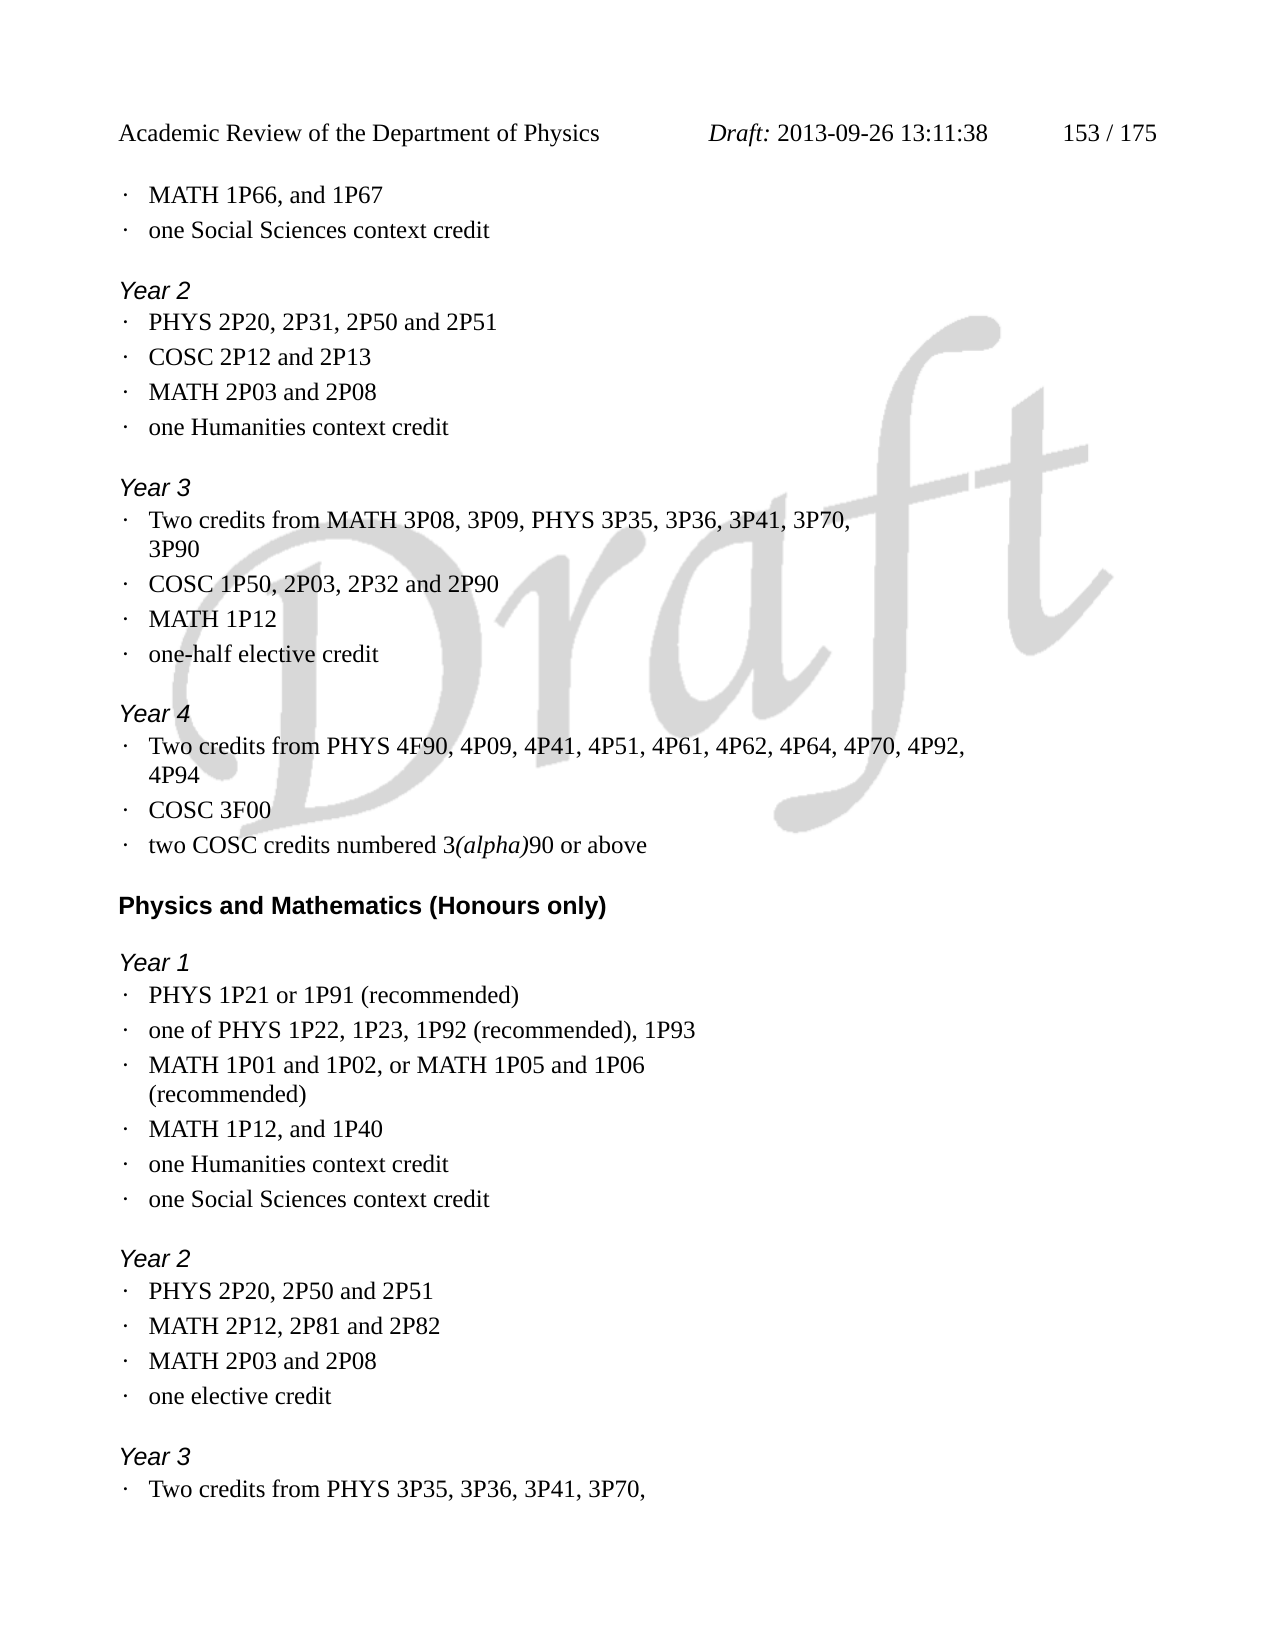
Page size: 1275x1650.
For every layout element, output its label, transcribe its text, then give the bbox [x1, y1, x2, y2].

table_header Two credits from PHYS 3P35, 3P36, 3P41, 3P70, [145, 1471, 706, 1506]
text Year 3 [118, 1413, 1157, 1471]
table_cell · [118, 1378, 145, 1413]
table_cell · [118, 177, 145, 212]
text Year 2 [118, 1216, 1157, 1273]
table_header PHYS 2P20, 2P31, 2P50 and 2P51 [145, 304, 502, 339]
table_header · [118, 502, 145, 566]
table_header PHYS 1P21 or 1P91 (recommended) [145, 977, 811, 1012]
table_header · [118, 728, 145, 792]
table_cell COSC 3F00 [145, 792, 1026, 827]
picture [118, 1471, 1157, 1532]
table_cell · [118, 1308, 145, 1343]
picture [118, 502, 1157, 671]
picture [118, 118, 1157, 247]
table_cell MATH 1P12 [145, 601, 910, 636]
table_cell · [118, 1181, 145, 1216]
table_cell two COSC credits numbered 3(alpha)90 or above [145, 827, 1026, 862]
table_cell · [118, 374, 145, 409]
table_cell COSC 1P50, 2P03, 2P32 and 2P90 [145, 566, 910, 601]
table_header · [118, 1471, 145, 1506]
table_header Two credits from MATH 3P08, 3P09, PHYS 3P35, 3P36, 3P41, 3P70, 3P90 [145, 502, 910, 566]
table_cell · [118, 636, 145, 671]
table_cell · [118, 1012, 145, 1047]
table_cell · [118, 827, 145, 862]
table_header · [118, 977, 145, 1012]
table_cell one elective credit [145, 1378, 445, 1413]
text Year 2 [118, 247, 1157, 304]
table_cell · [118, 339, 145, 374]
table_cell one Humanities context credit [145, 1146, 811, 1181]
text Physics and Mathematics (Honours only) Year 1 [118, 862, 1157, 977]
table_cell · [118, 409, 145, 444]
table_cell COSC 2P12 and 2P13 [145, 339, 502, 374]
text Year 3 [118, 444, 1157, 502]
table_cell MATH 2P03 and 2P08 [145, 1343, 445, 1378]
table_header Two credits from PHYS 4F90, 4P09, 4P41, 4P51, 4P61, 4P62, 4P64, 4P70, 4P92, 4P94 [145, 728, 1026, 792]
table_cell one Humanities context credit [145, 409, 502, 444]
table_cell · [118, 1343, 145, 1378]
table_cell · [118, 566, 145, 601]
table_header · [118, 304, 145, 339]
table_cell MATH 2P12, 2P81 and 2P82 [145, 1308, 445, 1343]
picture [118, 728, 1157, 862]
picture [118, 304, 1157, 444]
table_cell one Social Sciences context credit [145, 212, 811, 247]
picture [118, 1273, 1157, 1413]
table_header · [118, 1273, 145, 1308]
table_cell one of PHYS 1P22, 1P23, 1P92 (recommended), 1P93 [145, 1012, 811, 1047]
text Year 4 [118, 671, 1157, 728]
table_cell · [118, 601, 145, 636]
table_cell MATH 1P12, and 1P40 [145, 1111, 811, 1146]
table_cell · [118, 1047, 145, 1111]
table_cell · [118, 1146, 145, 1181]
table_cell · [118, 212, 145, 247]
table_cell one-half elective credit [145, 636, 910, 671]
table_header PHYS 2P20, 2P50 and 2P51 [145, 1273, 445, 1308]
table_cell MATH 2P03 and 2P08 [145, 374, 502, 409]
table_cell · [118, 792, 145, 827]
picture [118, 977, 1157, 1216]
table_cell · [118, 1111, 145, 1146]
table_cell MATH 1P66, and 1P67 [145, 177, 811, 212]
table_cell one Social Sciences context credit [145, 1181, 811, 1216]
table_cell MATH 1P01 and 1P02, or MATH 1P05 and 1P06 (recommended) [145, 1047, 811, 1111]
